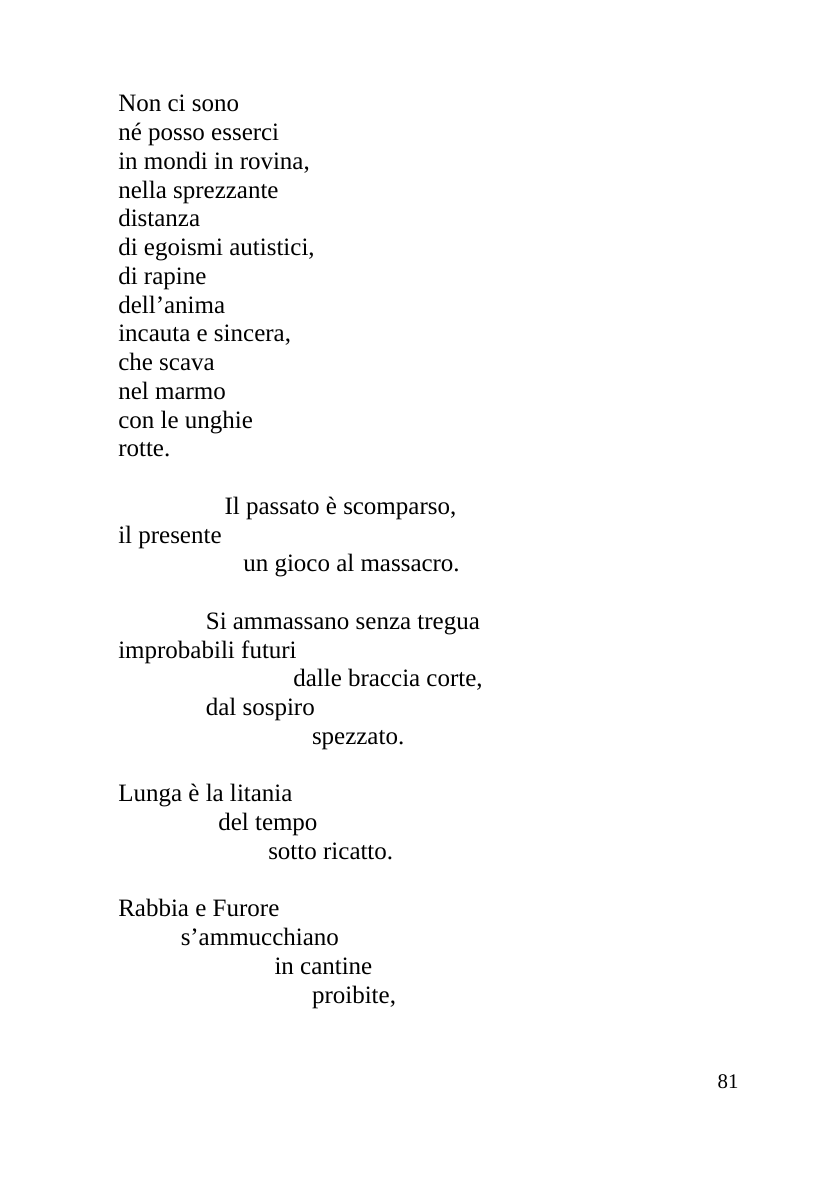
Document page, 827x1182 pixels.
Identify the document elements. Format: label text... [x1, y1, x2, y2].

text incauta e sincera, [88, 318, 738, 347]
text Non ci sono [88, 88, 738, 117]
text un gioco al massacro. [88, 548, 738, 577]
text il presente [88, 520, 738, 548]
text sotto ricatto. [88, 836, 738, 865]
text proibite, [88, 980, 738, 1008]
text improbabili futuri [88, 635, 738, 663]
text in cantine [88, 951, 738, 980]
text né posso esserci [88, 117, 738, 146]
text nella sprezzante [88, 175, 738, 203]
text s’ammucchiano [88, 922, 738, 951]
text che scava [88, 347, 738, 376]
text del tempo [88, 807, 738, 836]
text dell’anima [88, 290, 738, 318]
text Rabbia e Furore [88, 893, 738, 922]
text di egoismi autistici, [88, 232, 738, 261]
text dal sospiro [88, 692, 738, 721]
text con le unghie [88, 405, 738, 433]
text spezzato. [88, 721, 738, 750]
text distanza [88, 203, 738, 232]
text Il passato è scomparso, [88, 491, 738, 520]
text di rapine [88, 261, 738, 290]
text rotte. [88, 433, 738, 462]
text in mondi in rovina, [88, 146, 738, 175]
text Si ammassano senza tregua [88, 606, 738, 635]
text dalle braccia corte, [88, 663, 738, 692]
text nel marmo [88, 376, 738, 405]
text Lunga è la litania [88, 778, 738, 807]
